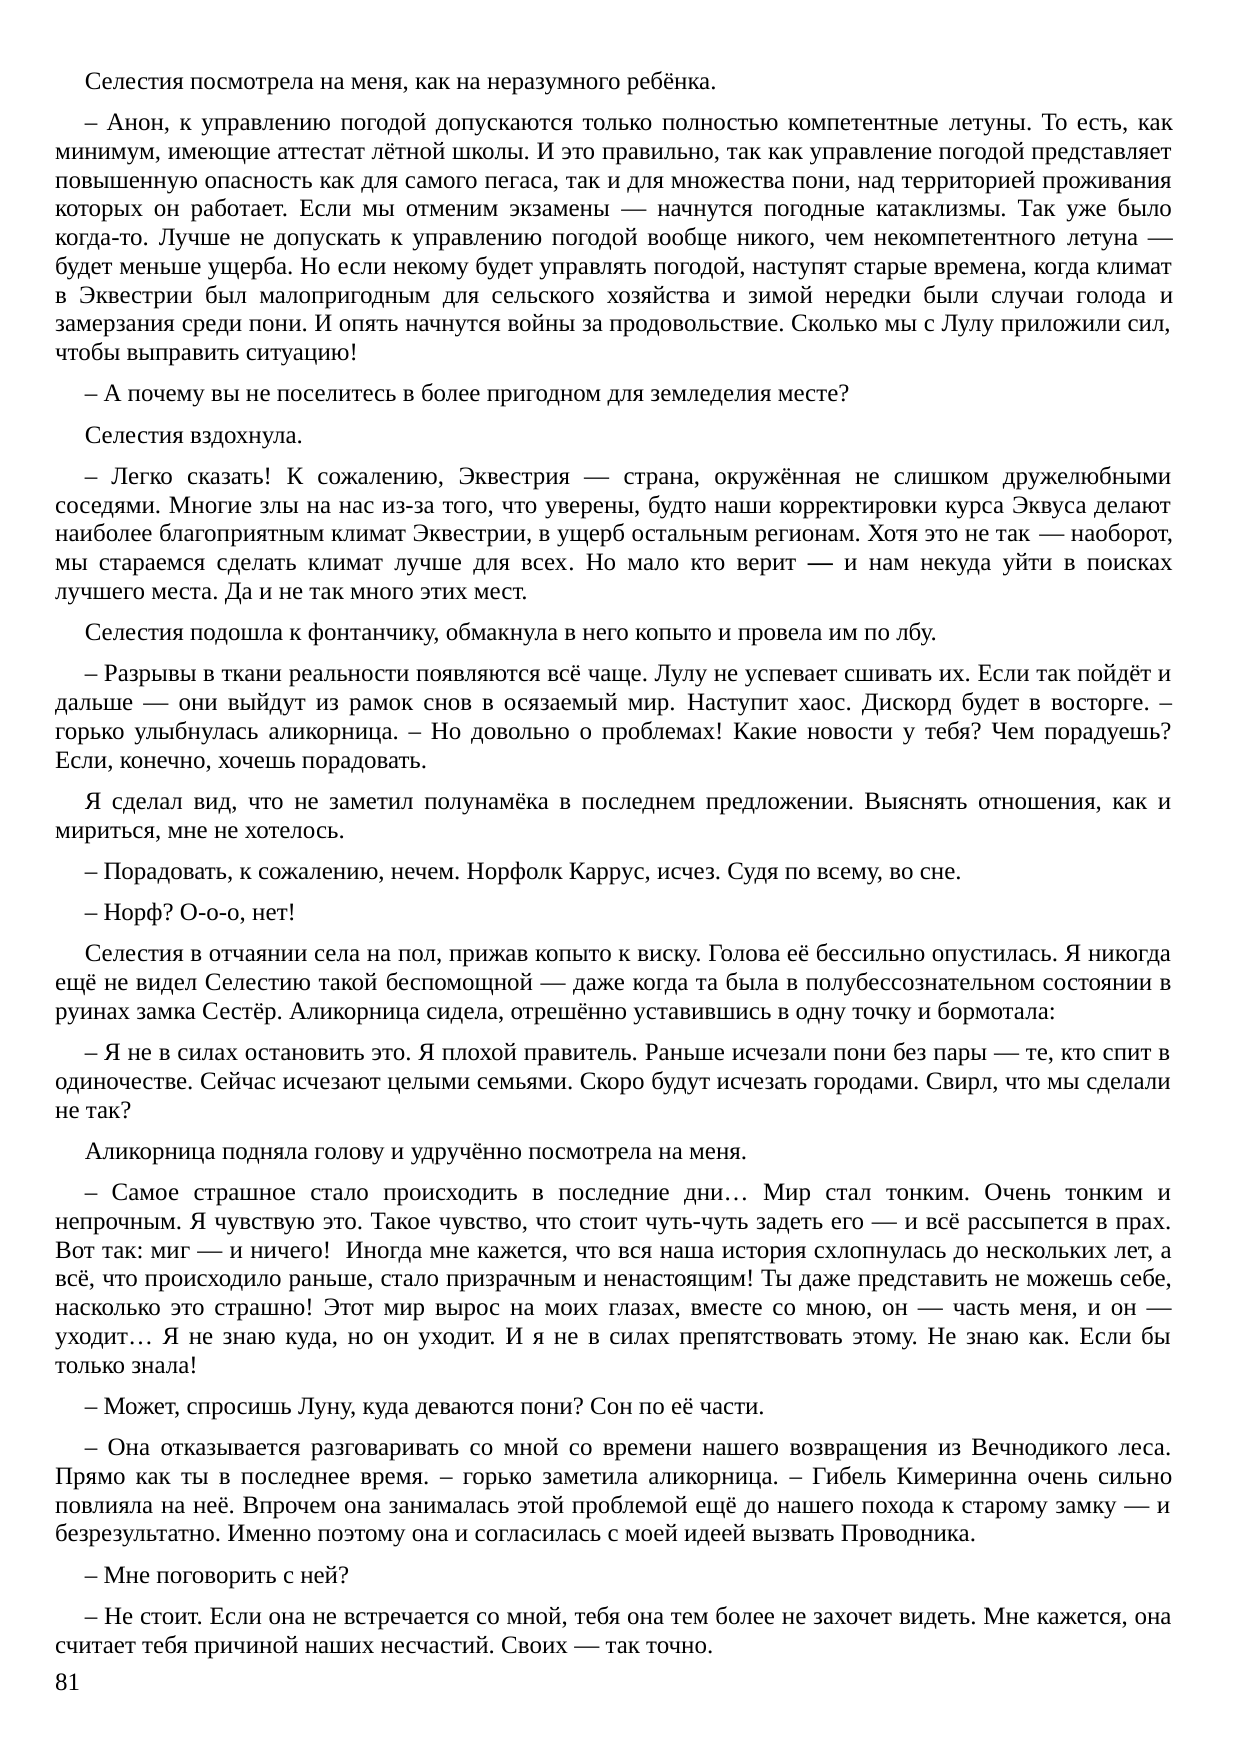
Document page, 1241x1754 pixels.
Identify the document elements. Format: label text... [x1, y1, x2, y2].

text Селестия в отчаянии села на пол, прижав копыто к виску. Голова её бессильно опустилась. Я никогда ещё не видел Селестию такой беспомощной — даже когда та была в полубессознательном состоянии в руинах замка Сестёр. Аликорница сидела, отрешённо уставившись в одну точку и бормотала: [55, 938, 1173, 1025]
text Аликорница подняла голову и удручённо посмотрела на меня. [55, 1136, 1173, 1165]
text – Легко сказать! К сожалению, Эквестрия — страна, окружённая не слишком дружелюбными соседями. Многие злы на нас из-за того, что уверены, будто наши корректировки курса Эквуса делают наиболее благоприятным климат Эквестрии, в ущерб остальным регионам. Хотя это не так — наоборот, мы стараемся сделать климат лучше для всех. Но мало кто верит — и нам некуда уйти в поисках лучшего места. Да и не так много этих мест. [55, 461, 1173, 605]
text Я сделал вид, что не заметил полунамёка в последнем предложении. Выяснять отношения, как и мириться, мне не хотелось. [55, 786, 1173, 843]
text – А почему вы не поселитесь в более пригодном для земледелия месте? [55, 378, 1173, 407]
text Селестия подошла к фонтанчику, обмакнула в него копыто и провела им по лбу. [55, 617, 1173, 646]
text – Не стоит. Если она не встречается со мной, тебя она тем более не захочет видеть. Мне кажется, она считает тебя причиной наших несчастий. Своих — так точно. [55, 1601, 1173, 1658]
text – Самое страшное стало происходить в последние дни… Мир стал тонким. Очень тонким и непрочным. Я чувствую это. Такое чувство, что стоит чуть-чуть задеть его — и всё рассыпется в прах. Вот так: миг — и ничего! Иногда мне кажется, что вся наша история схлопнулась до нескольких лет, а всё, что происходило раньше, стало призрачным и ненастоящим! Ты даже представить не можешь себе, насколько это страшно! Этот мир вырос на моих глазах, вместе со мною, он — часть меня, и он — уходит… Я не знаю куда, но он уходит. И я не в силах препятствовать этому. Не знаю как. Если бы только знала! [55, 1177, 1173, 1378]
text Селестия посмотрела на меня, как на неразумного ребёнка. [55, 66, 1173, 95]
text – Норф? О-о-о, нет! [55, 897, 1173, 926]
text – Может, спросишь Луну, куда деваются пони? Сон по её части. [55, 1391, 1173, 1420]
text Селестия вздохнула. [55, 420, 1173, 448]
text – Порадовать, к сожалению, нечем. Норфолк Каррус, исчез. Судя по всему, во сне. [55, 856, 1173, 885]
text – Мне поговорить с ней? [55, 1560, 1173, 1588]
text – Я не в силах остановить это. Я плохой правитель. Раньше исчезали пони без пары — те, кто спит в одиночестве. Сейчас исчезают целыми семьями. Скоро будут исчезать городами. Свирл, что мы сделали не так? [55, 1037, 1173, 1123]
text – Анон, к управлению погодой допускаются только полностью компетентные летуны. То есть, как минимум, имеющие аттестат лётной школы. И это правильно, так как управление погодой представляет повышенную опасность как для самого пегаса, так и для множества пони, над территорией проживания которых он работает. Если мы отменим экзамены — начнутся погодные катаклизмы. Так уже было когда-то. Лучше не допускать к управлению погодой вообще никого, чем некомпетентного летуна — будет меньше ущерба. Но если некому будет управлять погодой, наступят старые времена, когда климат в Эквестрии был малопригодным для сельского хозяйства и зимой нередки были случаи голода и замерзания среди пони. И опять начнутся войны за продовольствие. Сколько мы с Лулу приложили сил, чтобы выправить ситуацию! [55, 107, 1173, 366]
text – Разрывы в ткани реальности появляются всё чаще. Лулу не успевает сшивать их. Если так пойдёт и дальше — они выйдут из рамок снов в осязаемый мир. Наступит хаос. Дискорд будет в восторге. – горько улыбнулась аликорница. – Но довольно о проблемах! Какие новости у тебя? Чем порадуешь? Если, конечно, хочешь порадовать. [55, 658, 1173, 773]
text – Она отказывается разговаривать со мной со времени нашего возвращения из Вечнодикого леса. Прямо как ты в последнее время. – горько заметила аликорница. – Гибель Кимеринна очень сильно повлияла на неё. Впрочем она занималась этой проблемой ещё до нашего похода к старому замку — и безрезультатно. Именно поэтому она и согласилась с моей идеей вызвать Проводника. [55, 1432, 1173, 1547]
